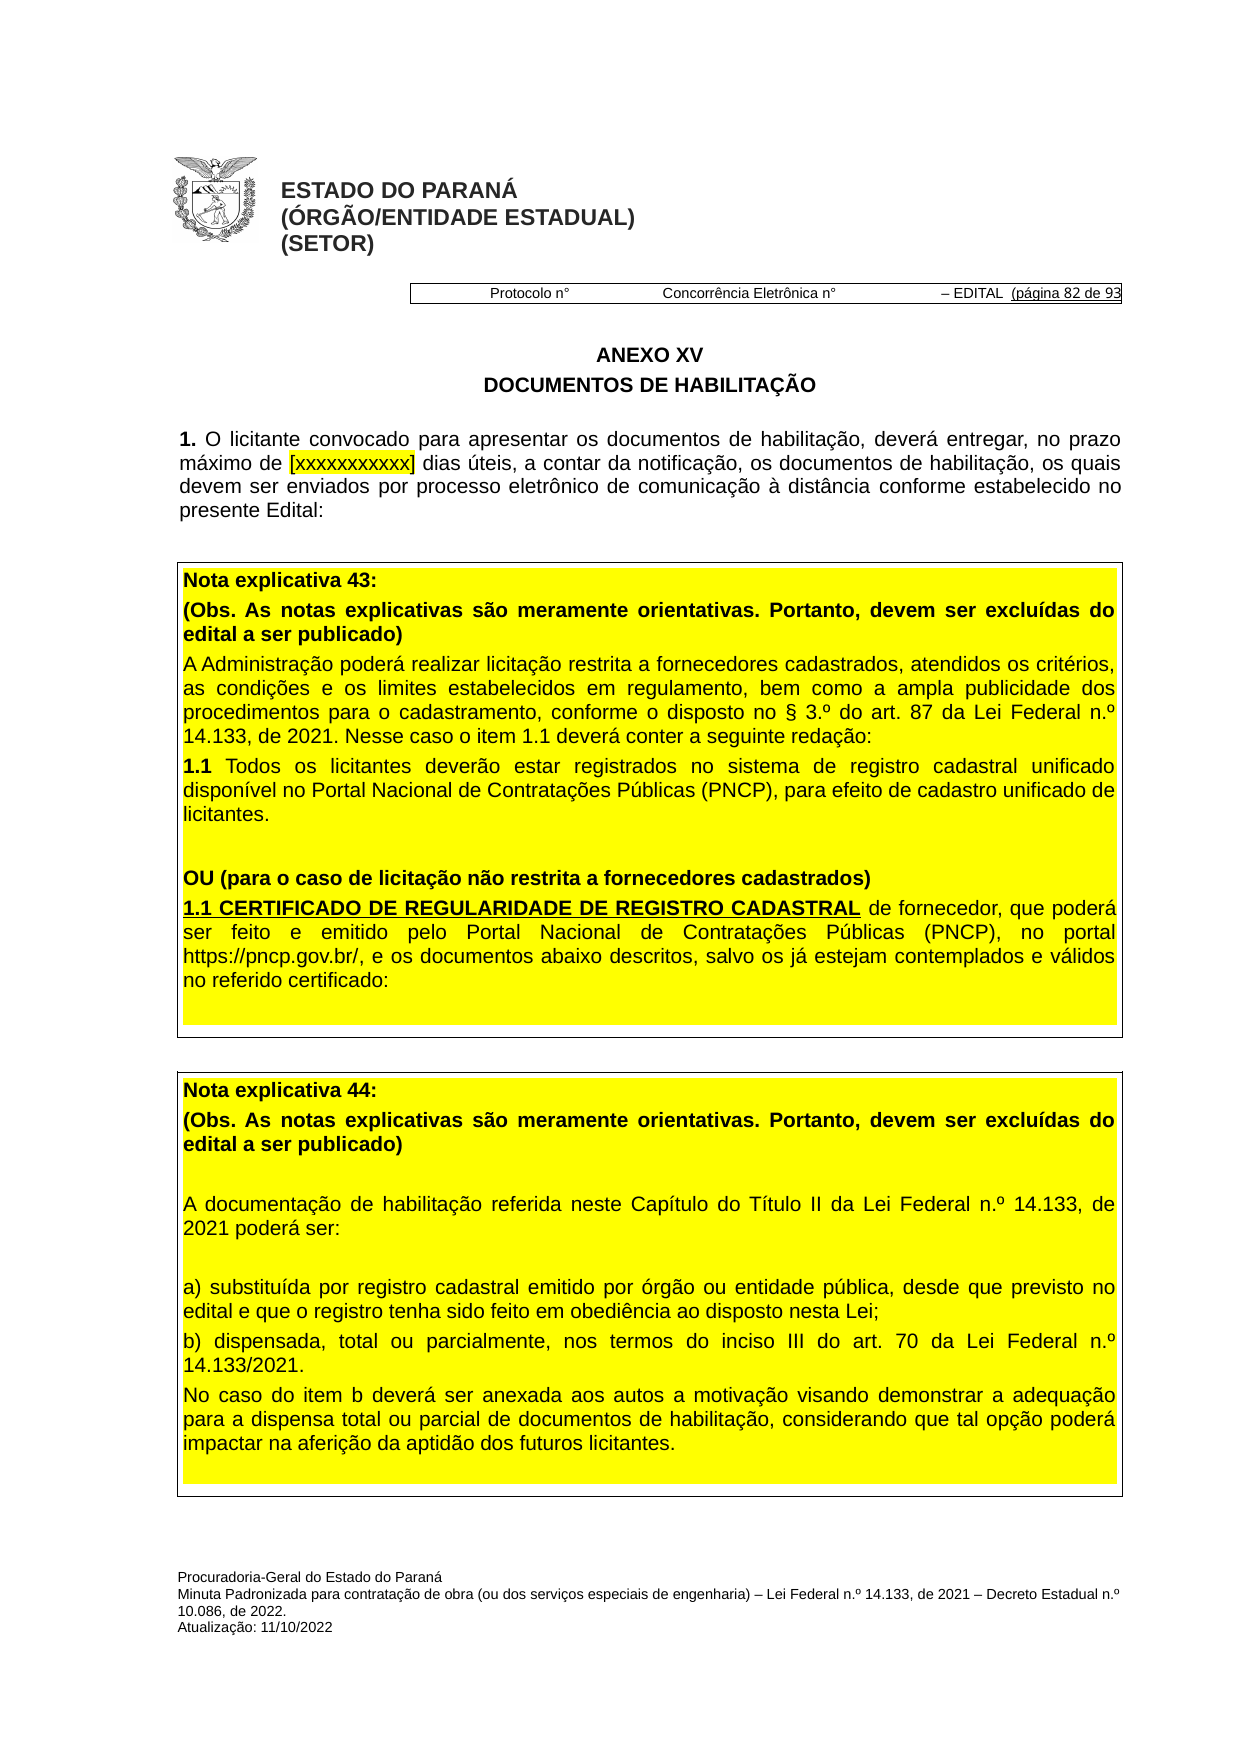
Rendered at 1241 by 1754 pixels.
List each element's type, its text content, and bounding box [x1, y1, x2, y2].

table_header Nota explicativa 43: (Obs. As notas explicativas são meramente orientativas. Portanto, devem ser excluídas do edital a ser publicado) A Administração poderá realizar licitação restrita a fornecedores cadastrados, atendidos os critérios, as condições e os limites estabelecidos em regulamento, bem como a ampla publicidade dos procedimentos para o cadastramento, conforme o disposto no § 3.º do art. 87 da Lei Federal n.º 14.133, de 2021. Nesse caso o item 1.1 deverá conter a seguinte redação: 1.1 Todos os licitantes deverão estar registrados no sistema de registro cadastral unificado disponível no Portal Nacional de Contratações Públicas (PNCP), para efeito de cadastro unificado de licitantes. OU (para o caso de licitação não restrita a fornecedores cadastrados) 1.1 CERTIFICADO DE REGULARIDADE DE REGISTRO CADASTRAL de fornecedor, que poderá ser feito e emitido pelo Portal Nacional de Contratações Públicas (PNCP), no portal https://pncp.gov.br/, e os documentos abaixo descritos, salvo os já estejam contemplados e válidos no referido certificado: [178, 563, 1122, 1037]
text ANEXO XV [177, 343, 1122, 367]
picture [172, 156, 259, 243]
text DOCUMENTOS DE HABILITAÇÃO [177, 372, 1122, 396]
table_header Nota explicativa 44: (Obs. As notas explicativas são meramente orientativas. Portanto, devem ser excluídas do edital a ser publicado) A documentação de habilitação referida neste Capítulo do Título II da Lei Federal n.º 14.133, de 2021 poderá ser: a) substituída por registro cadastral emitido por órgão ou entidade pública, desde que previsto no edital e que o registro tenha sido feito em obediência ao disposto nesta Lei; b) dispensada, total ou parcialmente, nos termos do inciso III do art. 70 da Lei Federal n.º 14.133/2021. No caso do item b deverá ser anexada aos autos a motivação visando demonstrar a adequação para a dispensa total ou parcial de documentos de habilitação, considerando que tal opção poderá impactar na aferição da aptidão dos futuros licitantes. [178, 1073, 1122, 1496]
text 1. O licitante convocado para apresentar os documentos de habilitação, deverá entregar, no prazo máximo de [xxxxxxxxxxx] dias úteis, a contar da notificação, os documentos de habilitação, os quais devem ser enviados por processo eletrônico de comunicação à distância conforme estabelecido no presente Edital: [179, 426, 1122, 522]
